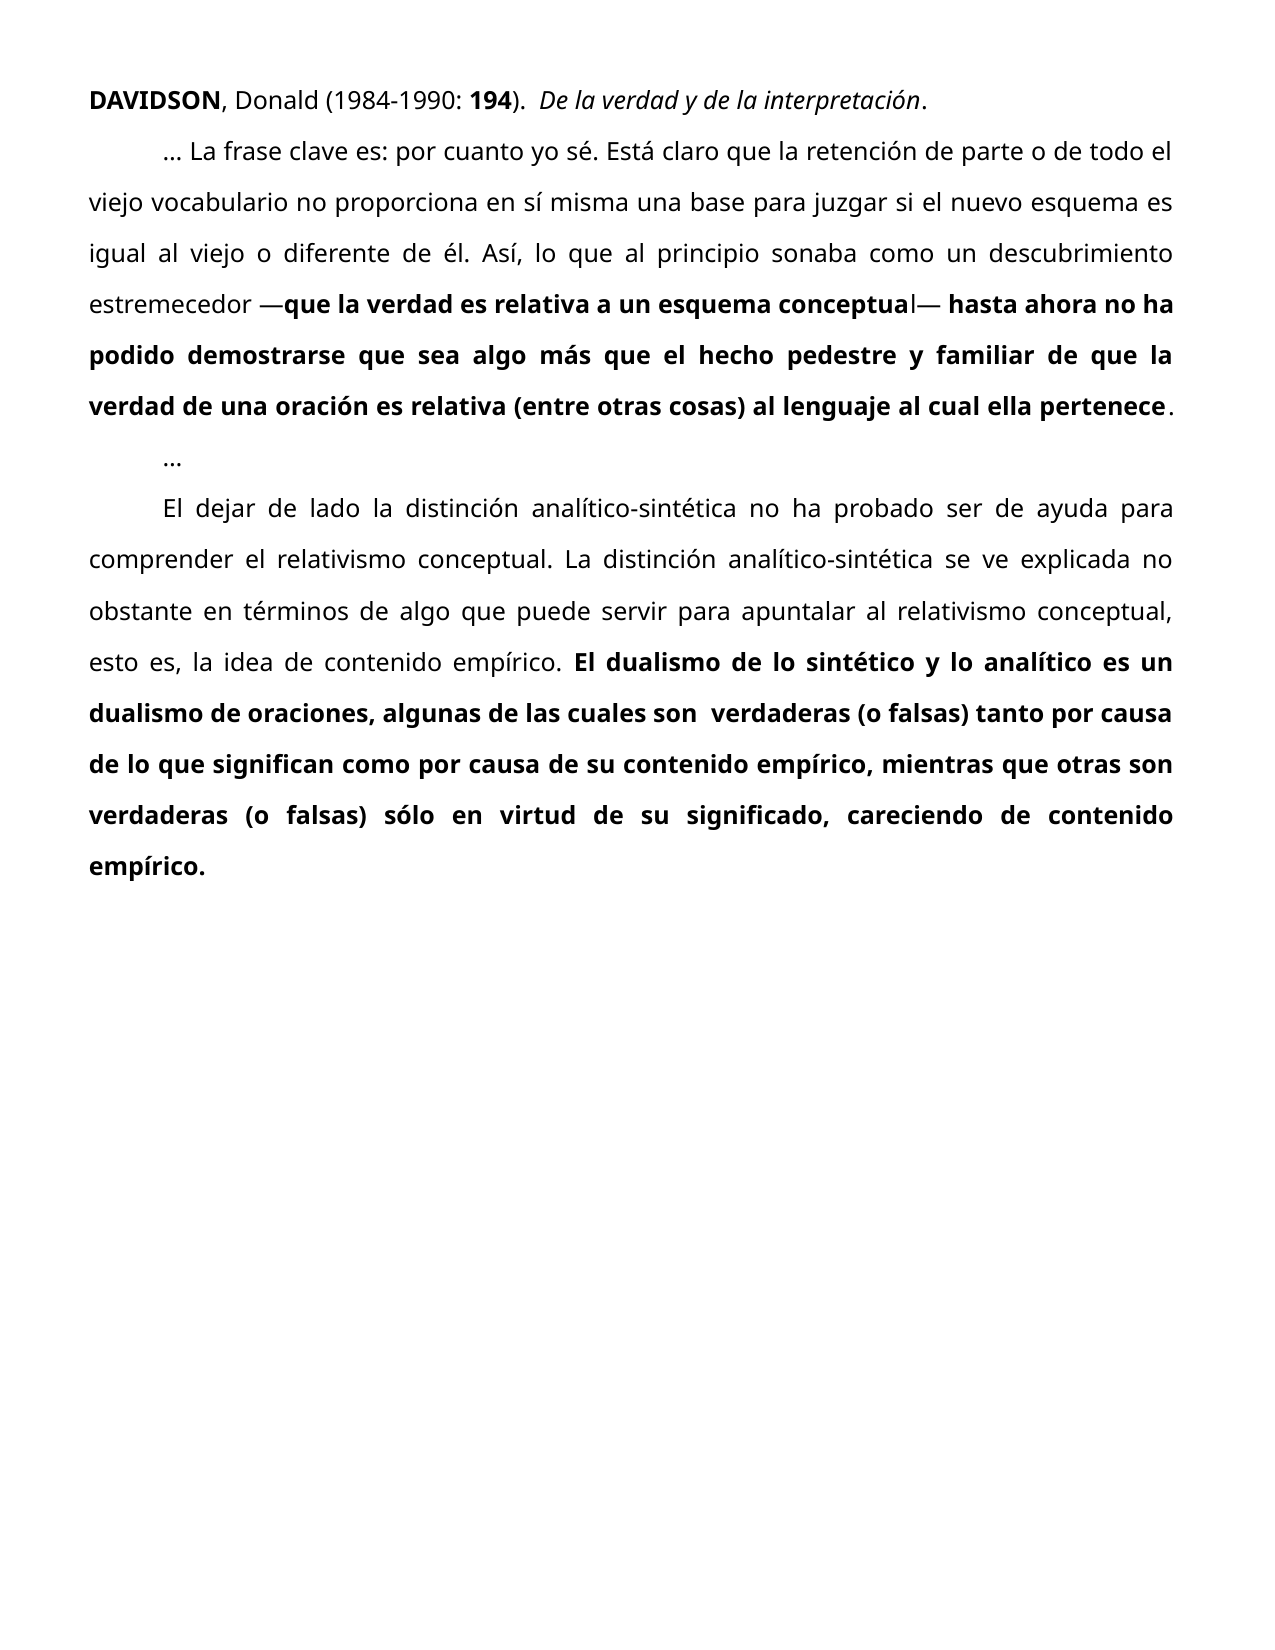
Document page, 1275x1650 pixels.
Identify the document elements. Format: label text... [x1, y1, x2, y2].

text DAVIDSON, Donald (1984-1990: 194). De la verdad y de la interpretación. [88, 83, 1174, 117]
text … La frase clave es: por cuanto yo sé. Está claro que la retención de parte o de todo el viejo vocabulario no proporciona en sí misma una base para juzgar si el nuevo esquema es igual al viejo o diferente de él. Así, lo que al principio sonaba como un descubrimiento estremecedor —que la verdad es relativa a un esquema conceptual— hasta ahora no ha podido demostrarse que sea algo más que el hecho pedestre y familiar de que la verdad de una oración es relativa (entre otras cosas) al lenguaje al cual ella pertenece. … [88, 134, 1174, 474]
text El dejar de lado la distinción analítico-sintética no ha probado ser de ayuda para comprender el relativismo conceptual. La distinción analítico-sintética se ve explicada no obstante en términos de algo que puede servir para apuntalar al relativismo conceptual, esto es, la idea de contenido empírico. El dualismo de lo sintético y lo analítico es un dualismo de oraciones, algunas de las cuales son verdaderas (o falsas) tanto por causa de lo que significan como por causa de su contenido empírico, mientras que otras son verdaderas (o falsas) sólo en virtud de su significado, careciendo de contenido empírico. [88, 491, 1174, 882]
